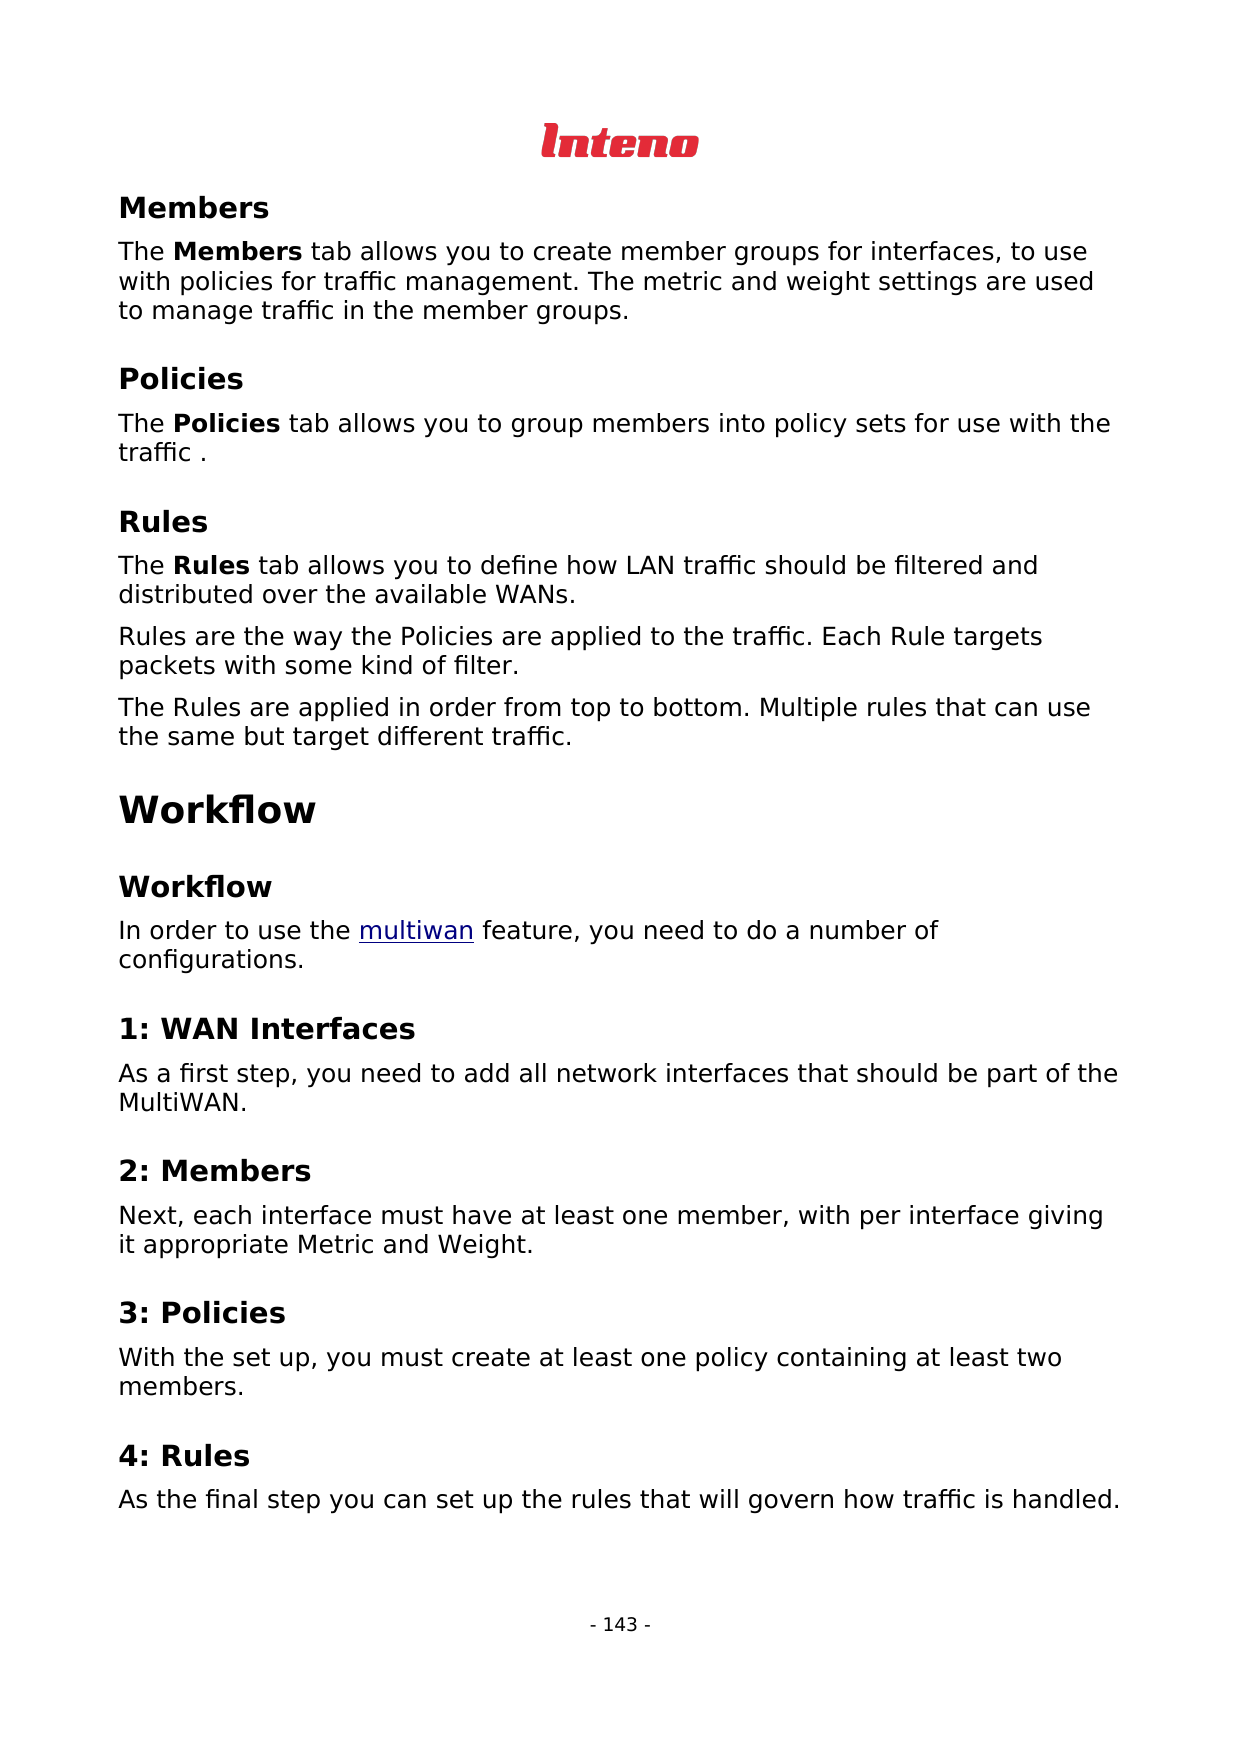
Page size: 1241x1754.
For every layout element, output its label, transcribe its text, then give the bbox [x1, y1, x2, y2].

text The Rules are applied in order from top to bottom. Multiple rules that can use the same but target different traffic. [118, 693, 1122, 751]
text As the final step you can set up the rules that will govern how traffic is handled. [118, 1486, 1122, 1515]
subtitle Workflow [118, 789, 1122, 832]
text Rules are the way the Policies are applied to the traffic. Each Rule targets packets with some kind of filter. [118, 622, 1122, 681]
subtitle Policies [118, 363, 1122, 397]
subtitle 2: Members [118, 1154, 1122, 1188]
subtitle 3: Policies [118, 1297, 1122, 1331]
subtitle 1: WAN Interfaces [118, 1012, 1122, 1046]
picture [531, 118, 709, 162]
subtitle 4: Rules [118, 1439, 1122, 1473]
subtitle Members [118, 191, 1122, 225]
text With the set up, you must create at least one policy containing at least two members. [118, 1343, 1122, 1402]
text The Members tab allows you to create member groups for interfaces, to use with policies for traffic management. The metric and weight settings are used to manage traffic in the member groups. [118, 238, 1122, 325]
text The Policies tab allows you to group members into policy sets for use with the traffic . [118, 409, 1122, 467]
text In order to use the multiwan feature, you need to do a number of configurations. [118, 916, 1122, 975]
subtitle Rules [118, 505, 1122, 539]
subtitle Workflow [118, 870, 1122, 904]
text As a first step, you need to add all network interfaces that should be part of the MultiWAN. [118, 1059, 1122, 1117]
text The Rules tab allows you to define how LAN traffic should be filtered and distributed over the available WANs. [118, 551, 1122, 610]
text Next, each interface must have at least one member, with per interface giving it appropriate Metric and Weight. [118, 1201, 1122, 1259]
